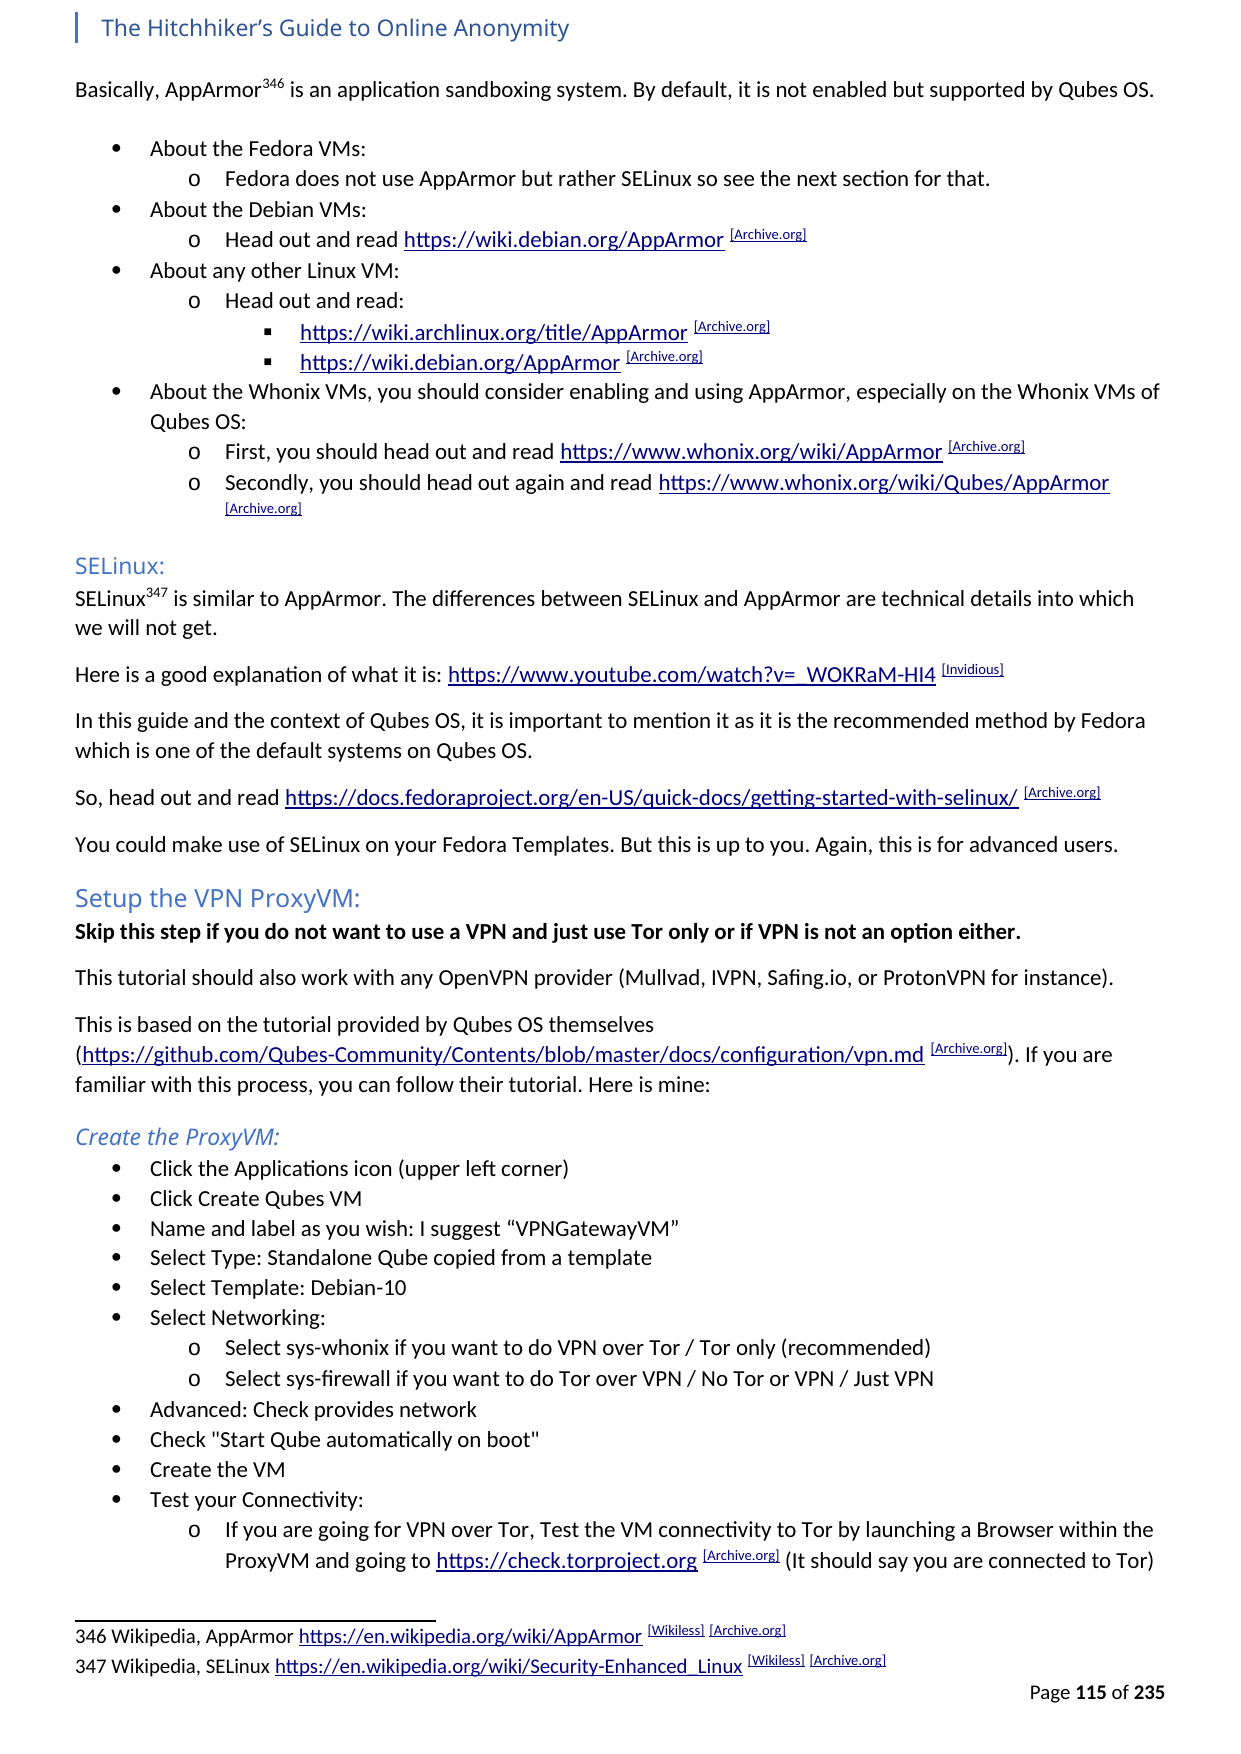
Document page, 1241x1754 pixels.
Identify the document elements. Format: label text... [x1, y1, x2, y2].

text This tutorial should also work with any OpenVPN provider (Mullvad, IVPN, Safing.io, or ProtonVPN for instance). [75, 963, 1165, 991]
text You could make use of SELinux on your Fedora Templates. But this is up to you. Again, this is for advanced users. [75, 830, 1165, 858]
text This is based on the tutorial provided by Qubes OS themselves (https://github.com/Qubes-Community/Contents/blob/master/docs/configuration/vpn.md [Archive.org]). If you are familiar with this process, you can follow their tutorial. Here is mine: [75, 1010, 1165, 1098]
text So, head out and read https://docs.fedoraproject.org/en-US/quick-docs/getting-started-with-selinux/ [Archive.org] [75, 783, 1165, 811]
list Click Create Qubes VM [112, 1184, 1165, 1212]
list First, you should head out and read https://www.whonix.org/wiki/AppArmor [Archive.org] [187, 437, 1165, 466]
subtitle Create the ProxyVM: [75, 1120, 1165, 1152]
text Wikipedia, SELinux https://en.wikipedia.org/wiki/Security-Enhanced_Linux [Wikiless] [Archive.org] [75, 1651, 1165, 1679]
list If you are going for VPN over Tor, Test the VM connectivity to Tor by launching a Browser within the ProxyVM and going to https://check.torproject.org [Archive.org] (It should say you are connected to Tor) [187, 1515, 1165, 1574]
list Name and label as you wish: I suggest “VPNGatewayVM” [112, 1214, 1165, 1242]
list https://wiki.debian.org/AppArmor [Archive.org] [262, 348, 1165, 376]
list Click the Applications icon (upper left corner) [112, 1154, 1165, 1182]
list Advanced: Check provides network [112, 1396, 1165, 1423]
list Select sys-firewall if you want to do Tor over VPN / No Tor or VPN / Just VPN [187, 1364, 1165, 1393]
list About any other Linux VM: [112, 257, 1165, 285]
list Head out and read: [187, 287, 1165, 316]
text Wikipedia, AppArmor https://en.wikipedia.org/wiki/AppArmor [Wikiless] [Archive.org] [75, 1621, 1165, 1649]
list Head out and read https://wiki.debian.org/AppArmor [Archive.org] [187, 226, 1165, 255]
text Basically, AppArmor is an application sandboxing system. By default, it is not enabled but supported by Qubes OS. [75, 75, 1165, 103]
list Fedora does not use AppArmor but rather SELinux so see the next section for that. [187, 164, 1165, 194]
text Skip this step if you do not want to use a VPN and just use Tor only or if VPN is not an option either. [75, 917, 1165, 945]
list Select sys-whonix if you want to do VPN over Tor / Tor only (recommended) [187, 1333, 1165, 1362]
list https://wiki.archlinux.org/title/AppArmor [Archive.org] [262, 318, 1165, 346]
text Here is a good explanation of what it is: https://www.youtube.com/watch?v=_WOKRaM-HI4 [Invidious] [75, 660, 1165, 688]
list Select Template: Debian-10 [112, 1273, 1165, 1301]
list Select Networking: [112, 1303, 1165, 1331]
list About the Debian VMs: [112, 196, 1165, 224]
subtitle Setup the VPN ProxyVM: [75, 880, 1165, 914]
text In this guide and the context of Qubes OS, it is important to mention it as it is the recommended method by Fedora which is one of the default systems on Qubes OS. [75, 707, 1165, 764]
list Create the VM [112, 1455, 1165, 1483]
subtitle SELinux: [75, 550, 1165, 581]
list Secondly, you should head out again and read https://www.whonix.org/wiki/Qubes/AppArmor [Archive.org] [187, 468, 1165, 527]
list Test your Connectivity: [112, 1485, 1165, 1513]
list Select Type: Standalone Qube copied from a template [112, 1243, 1165, 1272]
list About the Fedora VMs: [112, 134, 1165, 163]
list Check "Start Qube automatically on boot" [112, 1425, 1165, 1453]
list About the Whonix VMs, you should consider enabling and using AppArmor, especially on the Whonix VMs of Qubes OS: [112, 377, 1165, 435]
text SELinux is similar to AppArmor. The differences between SELinux and AppArmor are technical details into which we will not get. [75, 584, 1165, 642]
